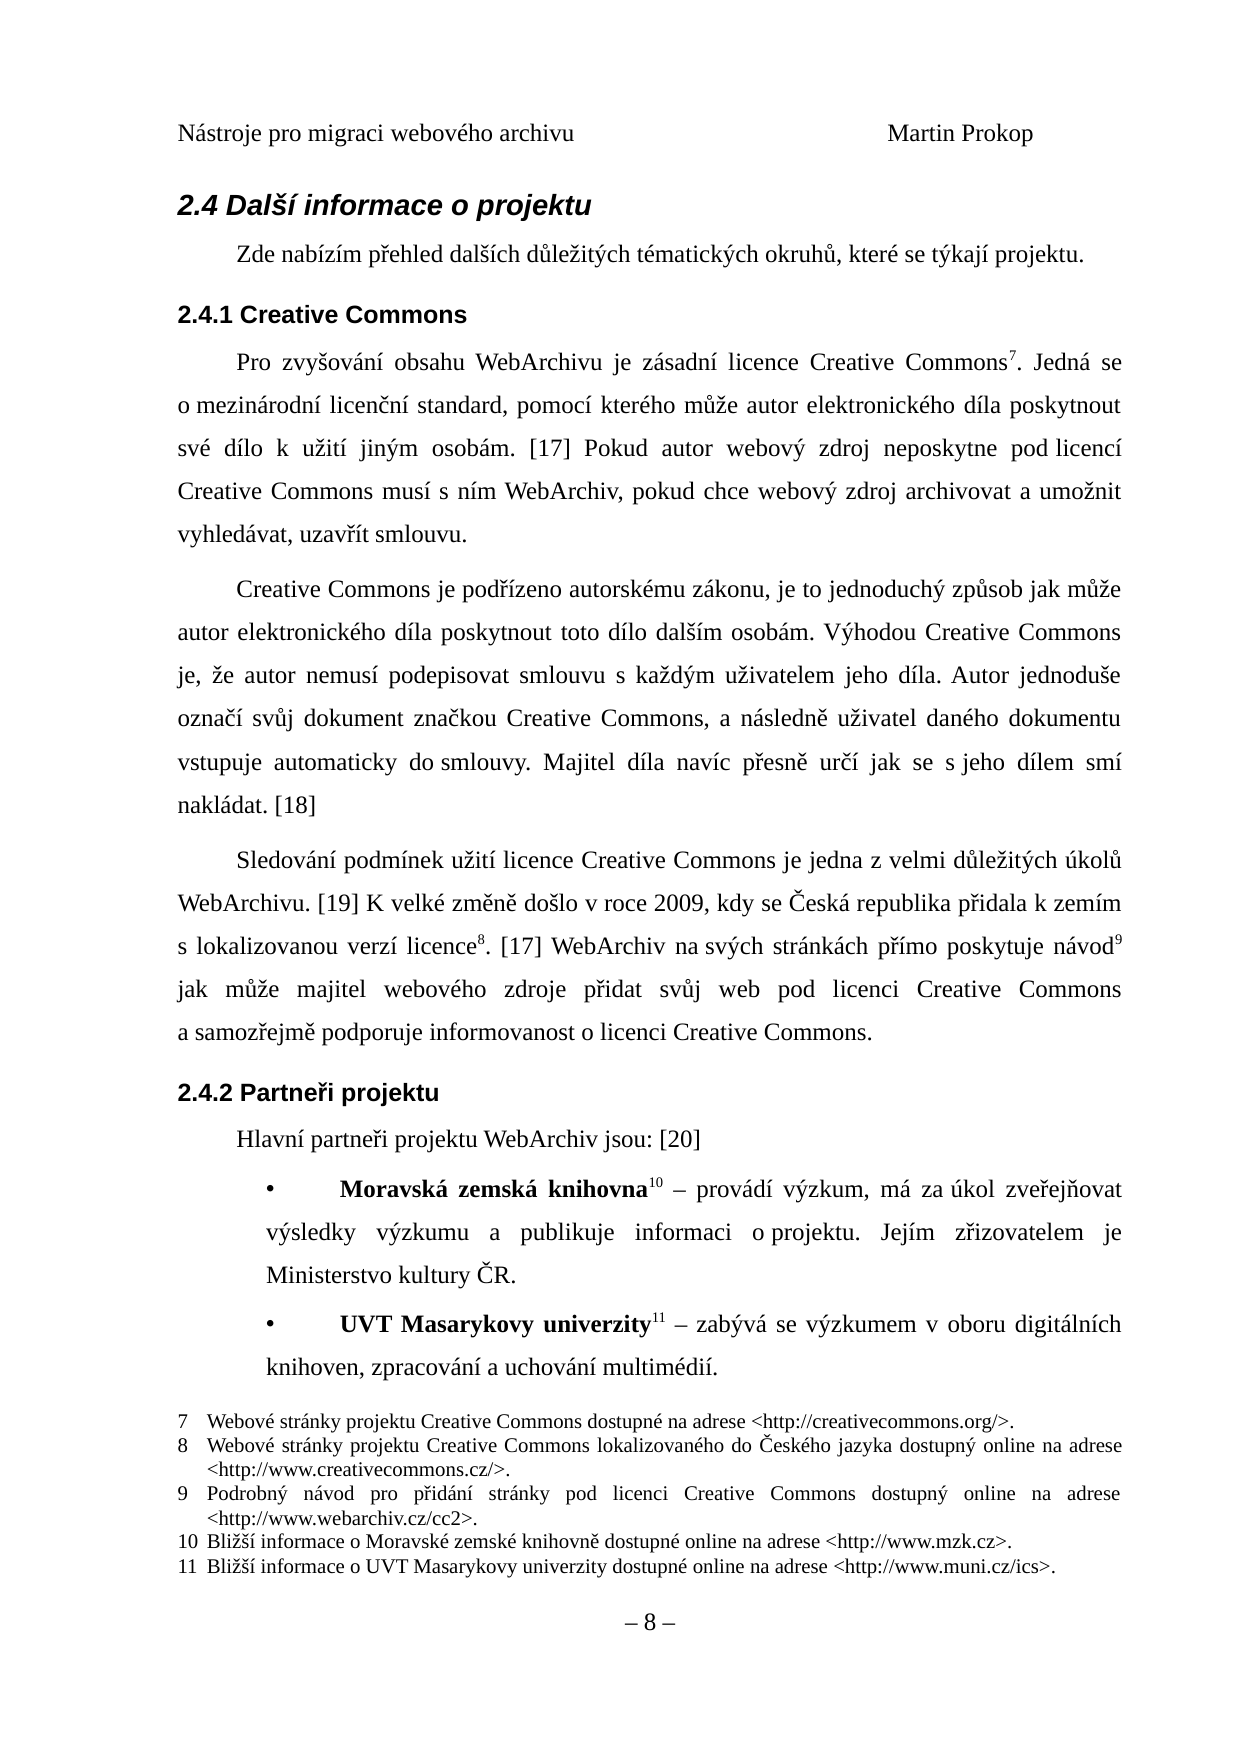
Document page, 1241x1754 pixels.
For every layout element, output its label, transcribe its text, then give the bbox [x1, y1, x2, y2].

text Zde nabízím přehled dalších důležitých tématických okruhů, které se týkají projektu. [177, 239, 1122, 268]
subtitle 2.4.1 Creative Commons [177, 300, 1122, 329]
text Webové stránky projektu Creative Commons dostupné na adrese <http://creativecommons.org/>. [177, 1409, 1122, 1433]
text Sledování podmínek užití licence Creative Commons je jedna z velmi důležitých úkolů WebArchivu. [19] K velké změně došlo v roce 2009, kdy se Česká republika přidala k zemím s lokalizovanou verzí licence. [17] WebArchiv na svých stránkách přímo poskytuje návod jak může majitel webového zdroje přidat svůj web pod licenci Creative Commons a samozřejmě podporuje informovanost o licenci Creative Commons. [177, 845, 1122, 1046]
text Podrobný návod pro přidání stránky pod licenci Creative Commons dostupný online na adrese <http://www.webarchiv.cz/cc2>. [177, 1481, 1122, 1529]
list Bližší informace o Moravské zemské knihovně dostupné online na adrese <http://www.mzk.cz>. [177, 1529, 1122, 1553]
text Webové stránky projektu Creative Commons lokalizovaného do Českého jazyka dostupný online na adrese <http://www.creativecommons.cz/>. [177, 1433, 1122, 1481]
list Moravská zemská knihovna – provádí výzkum, má za úkol zveřejňovat výsledky výzkumu a publikuje informaci o projektu. Jejím zřizovatelem je Ministerstvo kultury ČR. [266, 1174, 1122, 1289]
text Hlavní partneři projektu WebArchiv jsou: [20] [177, 1124, 1122, 1153]
list UVT Masarykovy univerzity – zabývá se výzkumem v oboru digitálních knihoven, zpracování a uchování multimédií. [266, 1309, 1122, 1381]
text Pro zvyšování obsahu WebArchivu je zásadní licence Creative Commons. Jedná se o mezinárodní licenční standard, pomocí kterého může autor elektronického díla poskytnout své dílo k užití jiným osobám. [17] Pokud autor webový zdroj neposkytne pod licencí Creative Commons musí s ním WebArchiv, pokud chce webový zdroj archivovat a umožnit vyhledávat, uzavřít smlouvu. [177, 347, 1122, 548]
text Creative Commons je podřízeno autorskému zákonu, je to jednoduchý způsob jak může autor elektronického díla poskytnout toto dílo dalším osobám. Výhodou Creative Commons je, že autor nemusí podepisovat smlouvu s každým uživatelem jeho díla. Autor jednoduše označí svůj dokument značkou Creative Commons, a následně uživatel daného dokumentu vstupuje automaticky do smlouvy. Majitel díla navíc přesně určí jak se s jeho dílem smí nakládat. [18] [177, 574, 1122, 818]
subtitle 2.4.2 Partneři projektu [177, 1078, 1122, 1107]
list Bližší informace o UVT Masarykovy univerzity dostupné online na adrese <http://www.muni.cz/ics>. [177, 1553, 1122, 1578]
subtitle 2.4 Další informace o projektu [177, 188, 1122, 222]
